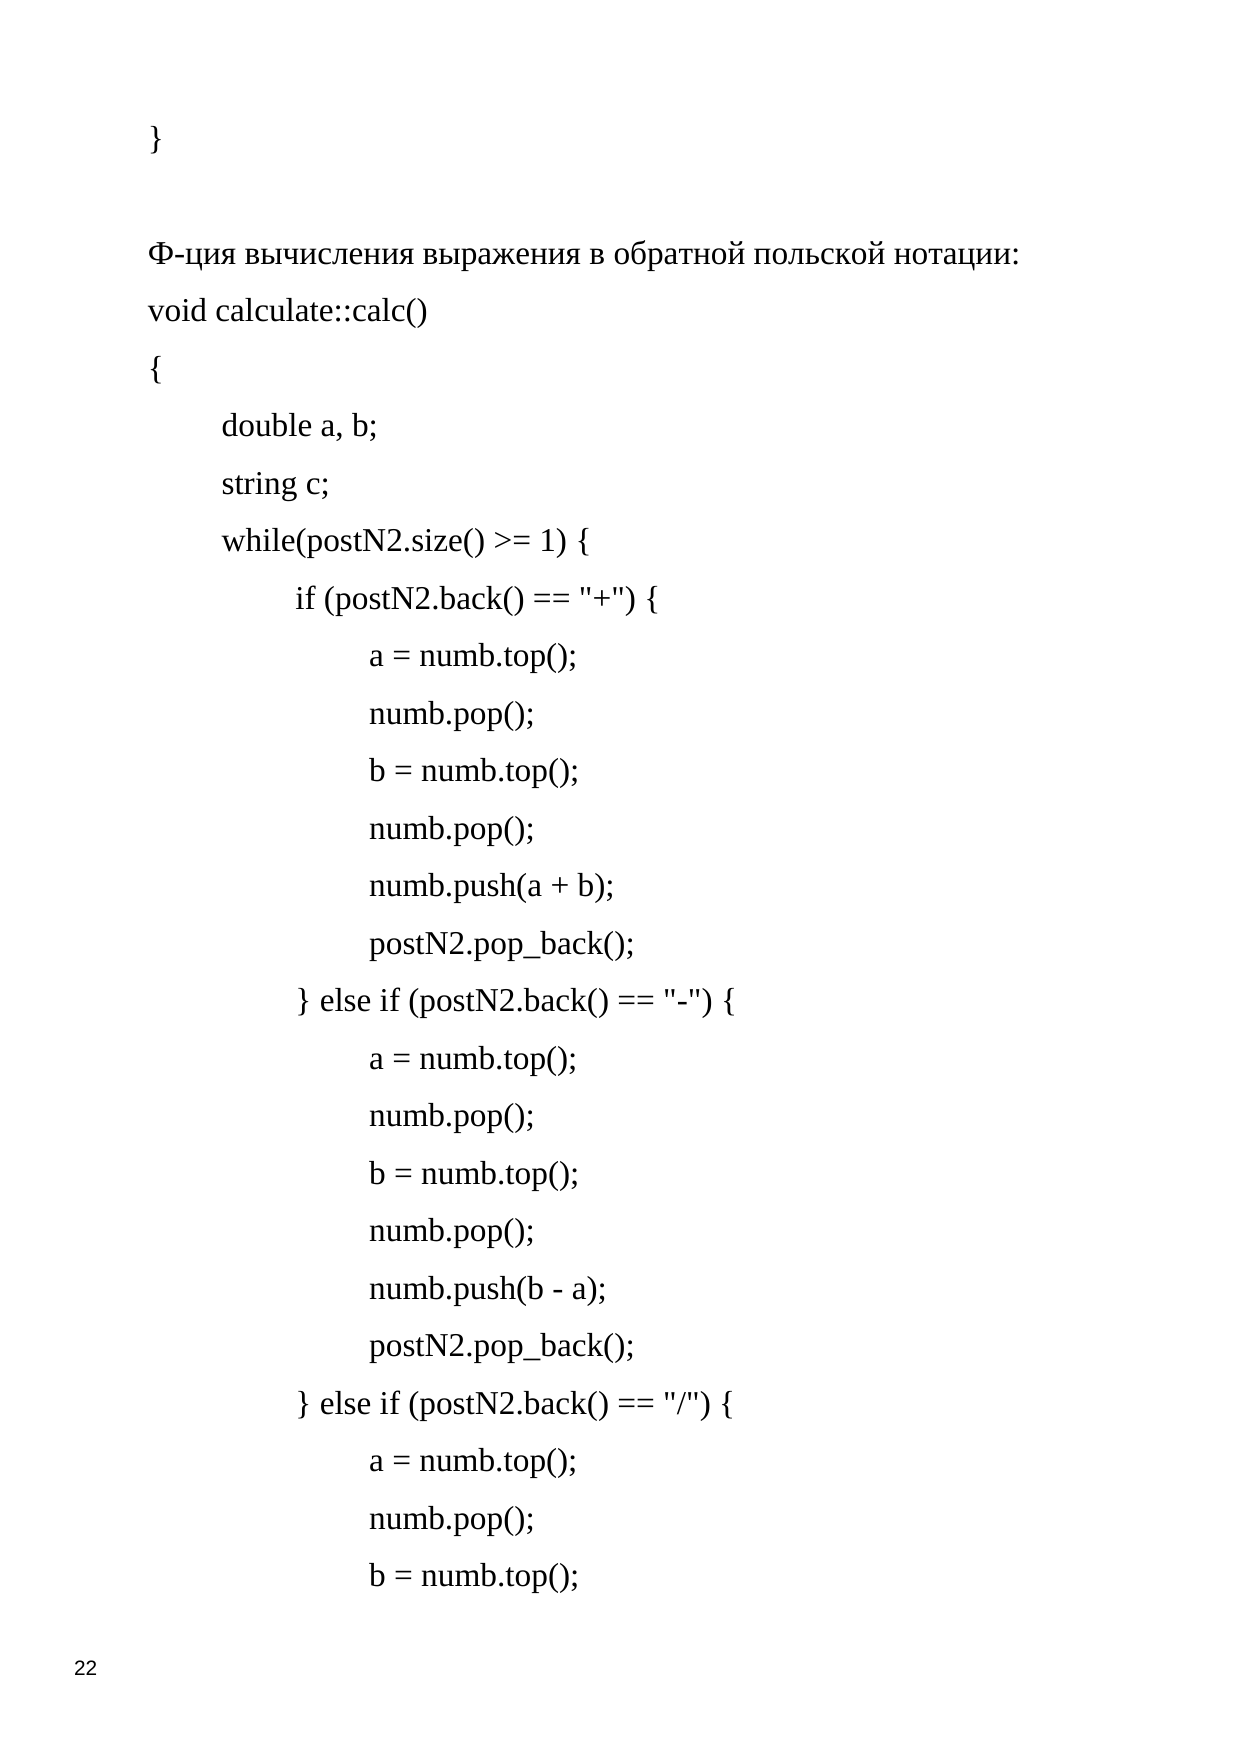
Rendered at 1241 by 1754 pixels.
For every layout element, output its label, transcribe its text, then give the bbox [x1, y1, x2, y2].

text postN2.pop_back(); [74, 923, 1152, 961]
text string c; [74, 463, 1152, 501]
text a = numb.top(); [74, 1038, 1152, 1076]
text b = numb.top(); [74, 751, 1152, 789]
text Ф-ция вычисления выражения в обратной польской нотации: [74, 233, 1152, 271]
text postN2.pop_back(); [74, 1326, 1152, 1364]
text numb.pop(); [74, 1211, 1152, 1249]
text void calculate::calc() [74, 291, 1152, 329]
text numb.pop(); [74, 808, 1152, 846]
text while(postN2.size() >= 1) { [74, 521, 1152, 559]
text numb.push(b - a); [74, 1268, 1152, 1306]
text if (postN2.back() == "+") { [74, 578, 1152, 616]
text a = numb.top(); [74, 1441, 1152, 1479]
text numb.pop(); [74, 693, 1152, 731]
text } [74, 118, 1152, 156]
text { [74, 348, 1152, 386]
text numb.pop(); [74, 1498, 1152, 1536]
text numb.push(a + b); [74, 866, 1152, 904]
text numb.pop(); [74, 1096, 1152, 1134]
text } else if (postN2.back() == "/") { [74, 1383, 1152, 1421]
text } else if (postN2.back() == "-") { [74, 981, 1152, 1019]
text a = numb.top(); [74, 636, 1152, 674]
text b = numb.top(); [74, 1556, 1152, 1594]
text double a, b; [74, 406, 1152, 444]
text b = numb.top(); [74, 1153, 1152, 1191]
